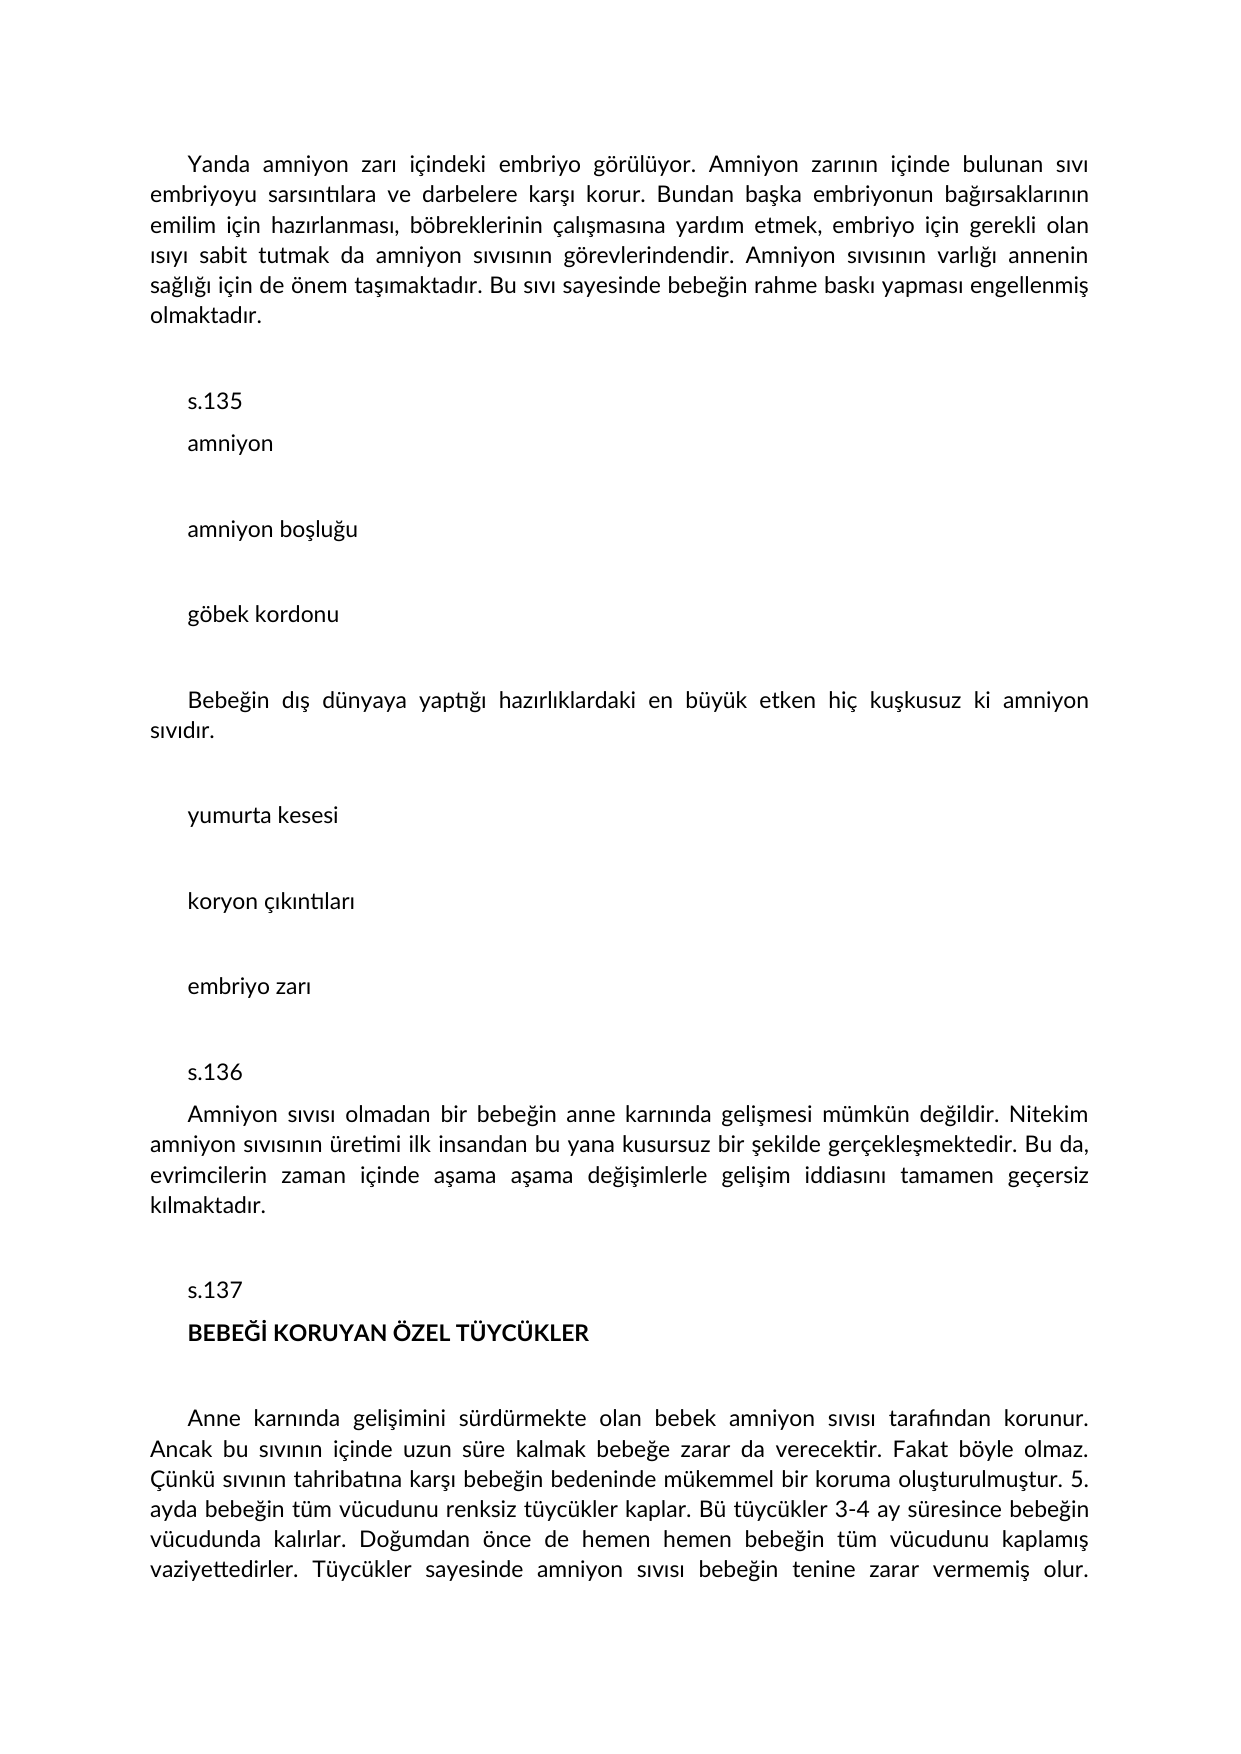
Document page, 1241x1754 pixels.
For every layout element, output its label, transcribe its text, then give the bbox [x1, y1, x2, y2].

text Amniyon sıvısı olmadan bir bebeğin anne karnında gelişmesi mümkün değildir. Nitekim amniyon sıvısının üretimi ilk insandan bu yana kusursuz bir şekilde gerçekleşmektedir. Bu da, evrimcilerin zaman içinde aşama aşama değişimlerle gelişim iddiasını tamamen geçersiz kılmaktadır. [150, 1100, 1090, 1218]
text Anne karnında gelişimini sürdürmekte olan bebek amniyon sıvısı tarafından korunur. Ancak bu sıvının içinde uzun süre kalmak bebeğe zarar da verecektir. Fakat böyle olmaz. Çünkü sıvının tahribatına karşı bebeğin bedeninde mükemmel bir koruma oluşturulmuştur. 5. ayda bebeğin tüm vücudunu renksiz tüycükler kaplar. Bü tüycükler 3-4 ay süresince bebeğin vücudunda kalırlar. Doğumdan önce de hemen hemen bebeğin tüm vücudunu kaplamış vaziyettedirler. Tüycükler sayesinde amniyon sıvısı bebeğin tenine zarar vermemiş olur. [150, 1404, 1090, 1583]
text embriyo zarı [150, 972, 1090, 999]
text s.137 [150, 1276, 1090, 1303]
text Yanda amniyon zarı içindeki embriyo görülüyor. Amniyon zarının içinde bulunan sıvı embriyoyu sarsıntılara ve darbelere karşı korur. Bundan başka embriyonun bağırsaklarının emilim için hazırlanması, böbreklerinin çalışmasına yardım etmek, embriyo için gerekli olan ısıyı sabit tutmak da amniyon sıvısının görevlerindendir. Amniyon sıvısının varlığı annenin sağlığı için de önem taşımaktadır. Bu sıvı sayesinde bebeğin rahme baskı yapması engellenmiş olmaktadır. [150, 150, 1090, 328]
text s.136 [150, 1057, 1090, 1085]
text Bebeğin dış dünyaya yaptığı hazırlıklardaki en büyük etken hiç kuşkusuz ki amniyon sıvıdır. [150, 685, 1090, 743]
text göbek kordonu [150, 600, 1090, 627]
text yumurta kesesi [150, 801, 1090, 828]
text BEBEĞİ KORUYAN ÖZEL TÜYCÜKLER [150, 1319, 1090, 1346]
text s.135 [150, 386, 1090, 414]
text amniyon [150, 429, 1090, 457]
text amniyon boşluğu [150, 514, 1090, 542]
text koryon çıkıntıları [150, 886, 1090, 914]
